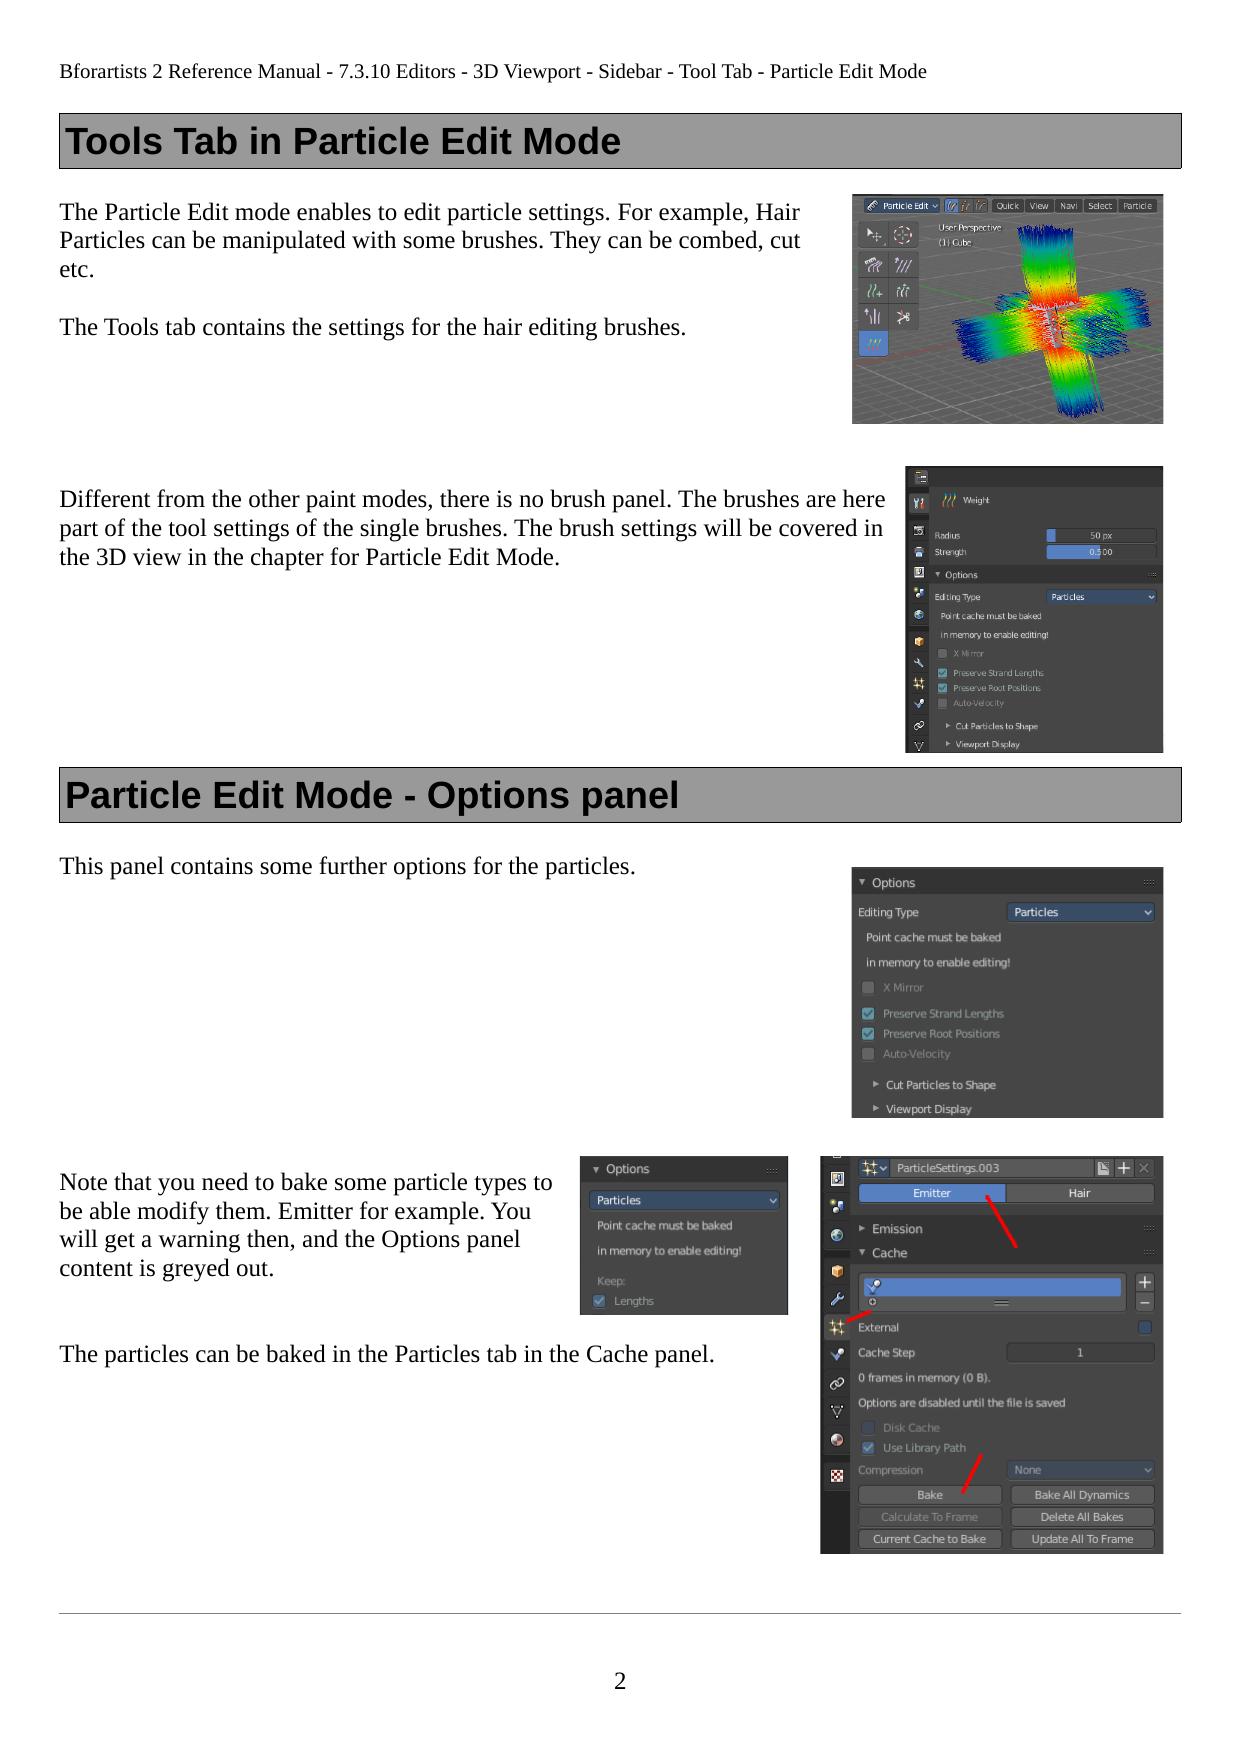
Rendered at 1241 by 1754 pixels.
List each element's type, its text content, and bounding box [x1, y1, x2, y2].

text Note that you need to bake some particle types to be able modify them. Emitter for example. You will get a warning then, and the Options panel content is greyed out. [59, 1167, 579, 1282]
text The Tools tab contains the settings for the hair editing brushes. [59, 312, 852, 340]
text The particles can be baked in the Particles tab in the Cache panel. [59, 1339, 820, 1368]
picture [851, 867, 1164, 1118]
text The Particle Edit mode enables to edit particle settings. For example, Hair Particles can be manipulated with some brushes. They can be combed, cut etc. [59, 197, 852, 283]
text Different from the other paint modes, there is no brush panel. The brushes are here part of the tool settings of the single brushes. The brush settings will be covered in the 3D view in the chapter for Particle Edit Mode. [59, 484, 905, 570]
picture [820, 1156, 1164, 1554]
text This panel contains some further options for the particles. [59, 851, 1181, 879]
text [789, 1167, 820, 1282]
picture [905, 466, 1164, 753]
table_header Particle Edit Mode - Options panel [60, 768, 1181, 822]
table_header Tools Tab in Particle Edit Mode [60, 114, 1181, 168]
picture [579, 1156, 789, 1315]
picture [852, 194, 1164, 424]
